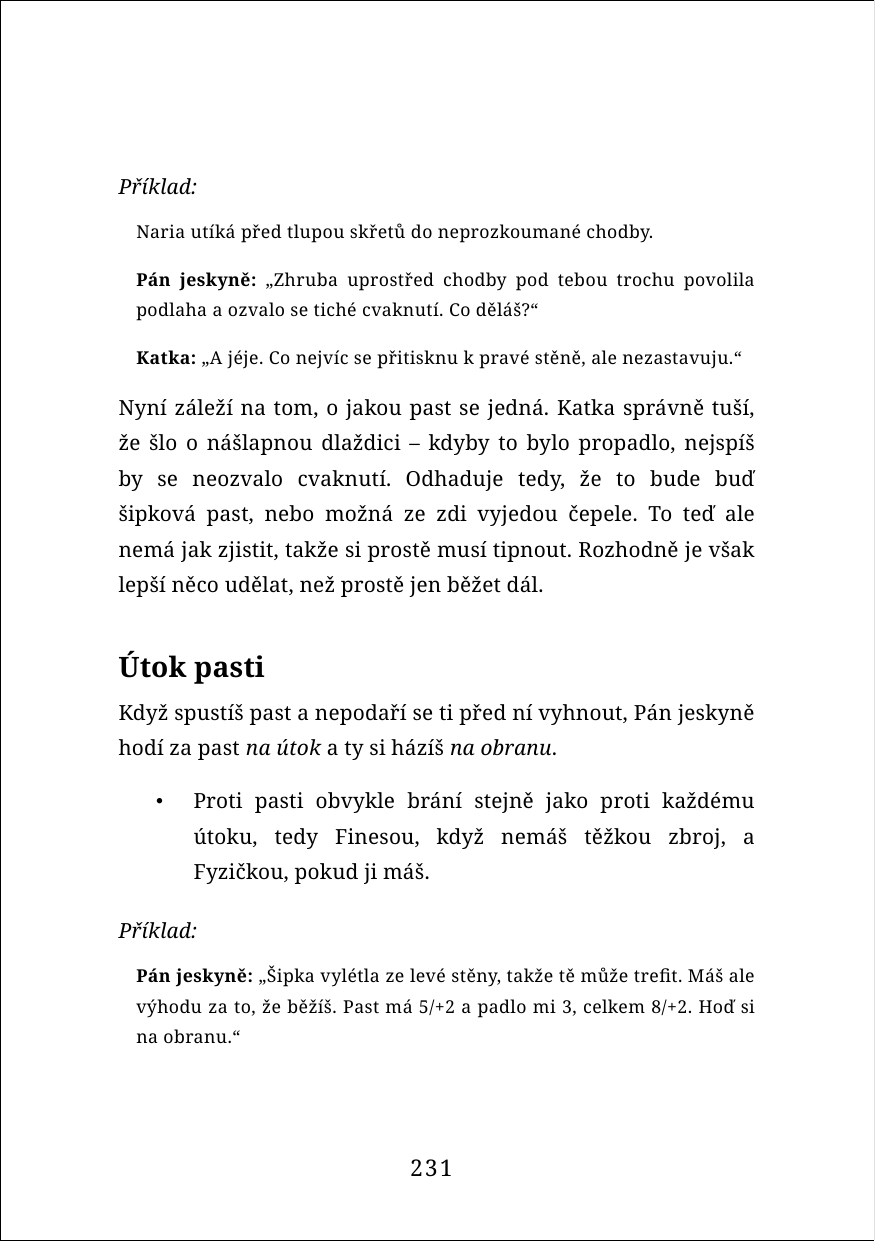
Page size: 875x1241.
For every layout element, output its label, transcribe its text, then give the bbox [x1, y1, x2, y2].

subtitle Útok pasti [118, 647, 756, 686]
text Příklad: [118, 172, 756, 200]
text Katka: „A jéje. Co nejvíc se přitisknu k pravé stěně, ale nezastavuju.“ [136, 345, 756, 369]
text Příklad: [118, 917, 756, 945]
list Proti pasti obvykle brání stejně jako proti každému útoku, tedy Finesou, když nemáš těžkou zbroj, a Fyzičkou, pokud ji máš. [156, 786, 756, 886]
text Pán jeskyně: „Zhruba uprostřed chodby pod tebou trochu povolila podlaha a ozvalo se tiché cvaknutí. Co děláš?“ [136, 267, 756, 321]
text Naria utíká před tlupou skřetů do neprozkoumané chodby. [136, 219, 756, 243]
text Nyní záleží na tom, o jakou past se jedná. Katka správně tuší, že šlo o nášlapnou dlaždici – kdyby to bylo propadlo, nejspíš by se neozvalo cvaknutí. Odhaduje tedy, že to bude buď šipková past, nebo možná ze zdi vyjedou čepele. To teď ale nemá jak zjistit, takže si prostě musí tipnout. Rozhodně je však lepší něco udělat, než prostě jen běžet dál. [118, 393, 756, 599]
text Když spustíš past a nepodaří se ti před ní vyhnout, Pán jeskyně hodí za past na útok a ty si házíš na obranu. [118, 698, 756, 762]
text Pán jeskyně: „Šipka vylétla ze levé stěny, takže tě může trefit. Máš ale výhodu za to, že běžíš. Past má 5/+2 a padlo mi 3, celkem 8/+2. Hoď si na obranu.“ [136, 964, 756, 1048]
